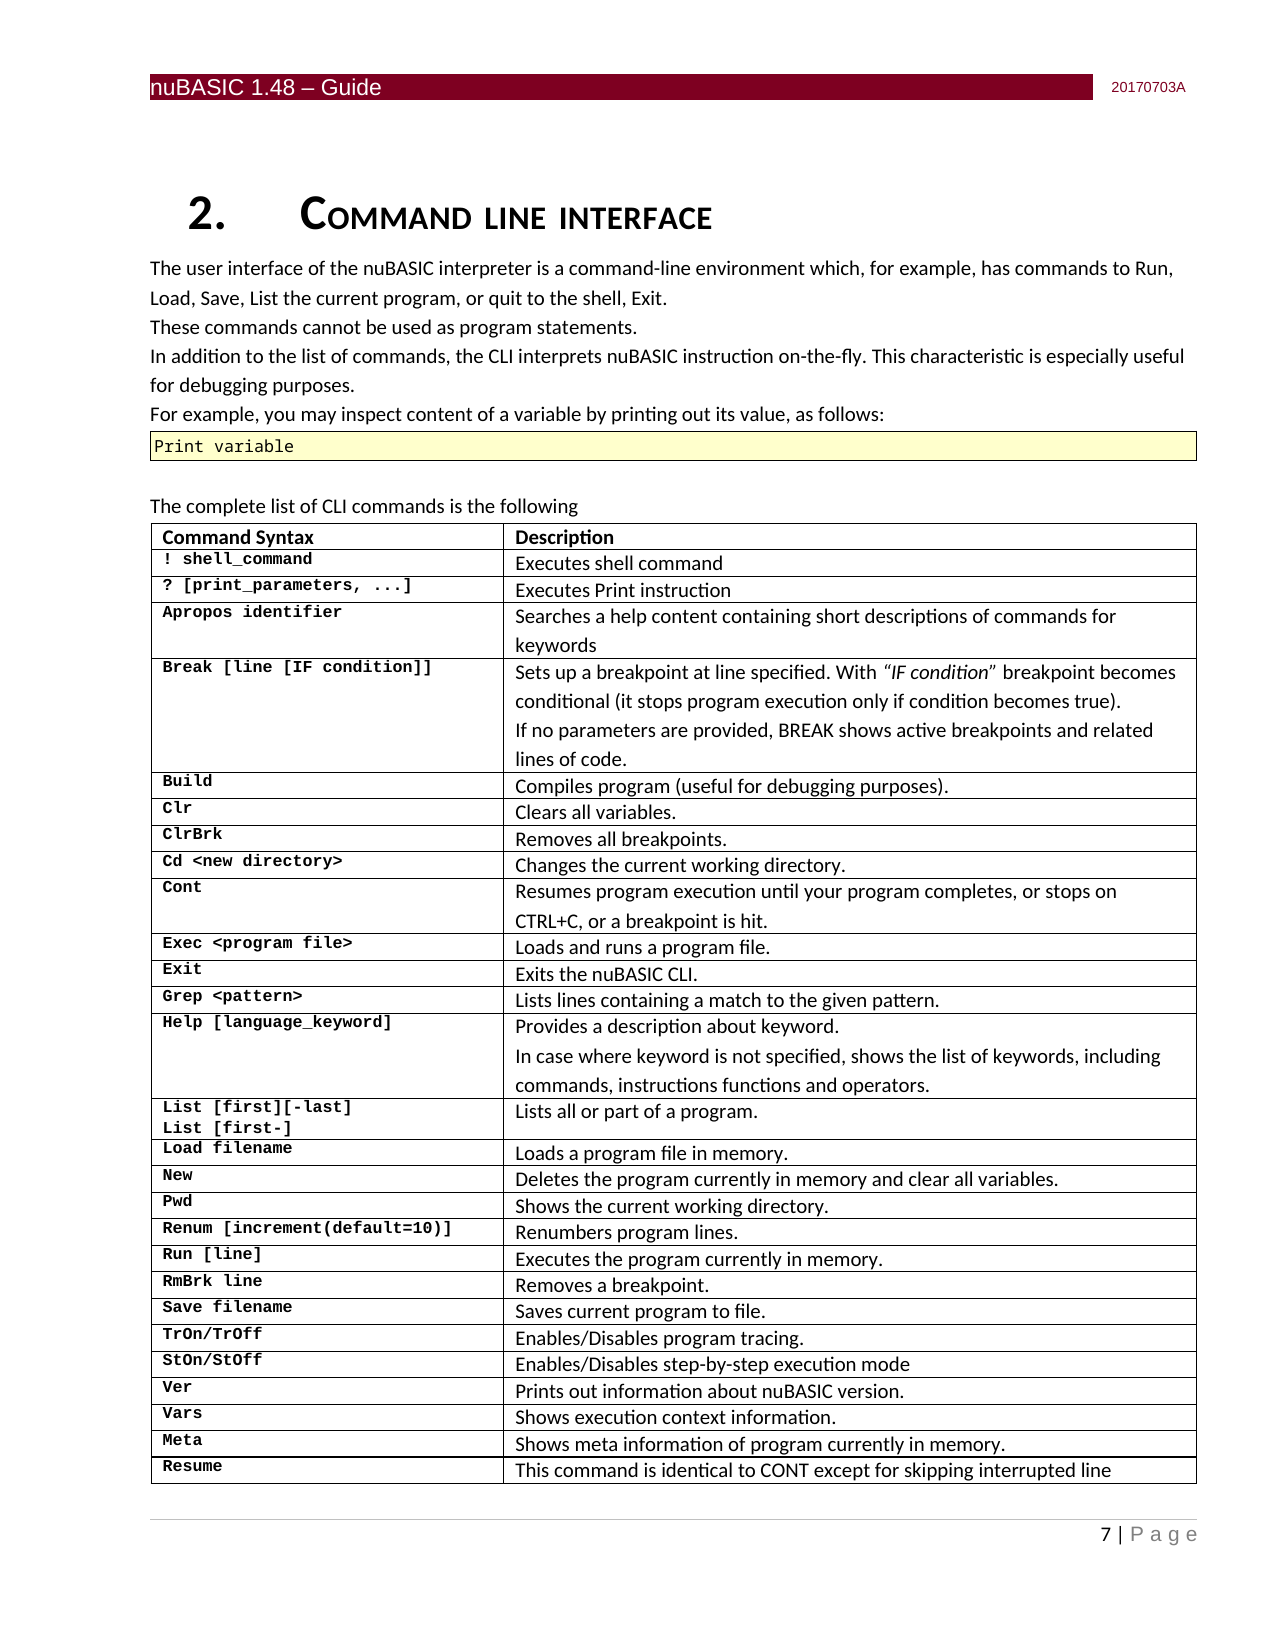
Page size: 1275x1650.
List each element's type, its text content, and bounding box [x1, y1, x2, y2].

table_header Command Syntax [152, 524, 503, 549]
text The user interface of the nuBASIC interpreter is a command-line environment which, for example, has commands to Run, Load, Save, List the current program, or quit to the shell, Exit. [150, 256, 1197, 310]
table_cell Resumes program execution until your program completes, or stops on CTRL+C, or a breakpoint is hit. [504, 879, 1196, 933]
table_cell Enables/Disables program tracing. [504, 1325, 1196, 1351]
table_cell StOn/StOff [152, 1352, 503, 1377]
table_cell ? [print_parameters, ...] [152, 577, 503, 602]
table_cell RmBrk line [152, 1272, 503, 1298]
table_cell Pwd [152, 1193, 503, 1218]
table_cell Executes shell command [504, 550, 1196, 576]
table_cell Removes all breakpoints. [504, 826, 1196, 851]
table_cell Help [language_keyword] [152, 1014, 503, 1097]
table_cell Renum [increment(default=10)] [152, 1219, 503, 1245]
table_cell New [152, 1166, 503, 1192]
table_cell Saves current program to file. [504, 1299, 1196, 1324]
list Print variable [151, 432, 1196, 460]
text For example, you may inspect content of a variable by printing out its value, as follows: [150, 401, 1197, 427]
table_cell Removes a breakpoint. [504, 1272, 1196, 1298]
table_cell Grep <pattern> [152, 987, 503, 1013]
table_cell Break [line [IF condition]] [152, 659, 503, 772]
table_cell Shows meta information of program currently in memory. [504, 1431, 1196, 1456]
table_cell Loads a program file in memory. [504, 1140, 1196, 1165]
table_cell Searches a help content containing short descriptions of commands for keywords [504, 603, 1196, 658]
table_cell ! shell_command [152, 550, 503, 576]
text The complete list of CLI commands is the following [150, 494, 1197, 519]
table_cell Shows the current working directory. [504, 1193, 1196, 1218]
table_cell Lists lines containing a match to the given pattern. [504, 987, 1196, 1013]
table_cell Changes the current working directory. [504, 852, 1196, 878]
table_cell Apropos identifier [152, 603, 503, 658]
table_cell Provides a description about keyword. In case where keyword is not specified, shows the list of keywords, including commands, instructions functions and operators. [504, 1014, 1196, 1097]
table_cell Prints out information about nuBASIC version. [504, 1378, 1196, 1403]
table_cell Resume [152, 1458, 503, 1483]
table_header Description [504, 524, 1196, 549]
table_cell Clr [152, 799, 503, 825]
table_cell Exit [152, 961, 503, 986]
subtitle Command line interface [187, 181, 1197, 242]
table_cell Build [152, 773, 503, 798]
table_cell Loads and runs a program file. [504, 934, 1196, 960]
table_cell Vars [152, 1405, 503, 1430]
table_cell Clears all variables. [504, 799, 1196, 825]
table_cell Run [line] [152, 1246, 503, 1271]
table_cell Ver [152, 1378, 503, 1403]
table_cell List [first][-last] List [first-] [152, 1099, 503, 1139]
text In addition to the list of commands, the CLI interprets nuBASIC instruction on-the-fly. This characteristic is especially useful for debugging purposes. [150, 343, 1197, 398]
table_cell Enables/Disables step-by-step execution mode [504, 1352, 1196, 1377]
table_cell Lists all or part of a program. [504, 1099, 1196, 1139]
table_cell Renumbers program lines. [504, 1219, 1196, 1245]
text These commands cannot be used as program statements. [150, 314, 1197, 339]
table_cell Cont [152, 879, 503, 933]
table_cell Sets up a breakpoint at line specified. With “IF condition” breakpoint becomes conditional (it stops program execution only if condition becomes true). If no parameters are provided, BREAK shows active breakpoints and related lines of code. [504, 659, 1196, 772]
table_cell Executes Print instruction [504, 577, 1196, 602]
table_cell Load filename [152, 1140, 503, 1165]
table_cell TrOn/TrOff [152, 1325, 503, 1351]
table_cell Executes the program currently in memory. [504, 1246, 1196, 1271]
table_cell Cd <new directory> [152, 852, 503, 878]
table_cell Meta [152, 1431, 503, 1456]
table_cell Exits the nuBASIC CLI. [504, 961, 1196, 986]
table_cell ClrBrk [152, 826, 503, 851]
table_cell This command is identical to CONT except for skipping interrupted line [504, 1458, 1196, 1483]
table_cell Deletes the program currently in memory and clear all variables. [504, 1166, 1196, 1192]
table_cell Compiles program (useful for debugging purposes). [504, 773, 1196, 798]
table_cell Save filename [152, 1299, 503, 1324]
table_cell Shows execution context information. [504, 1405, 1196, 1430]
table_cell Exec <program file> [152, 934, 503, 960]
